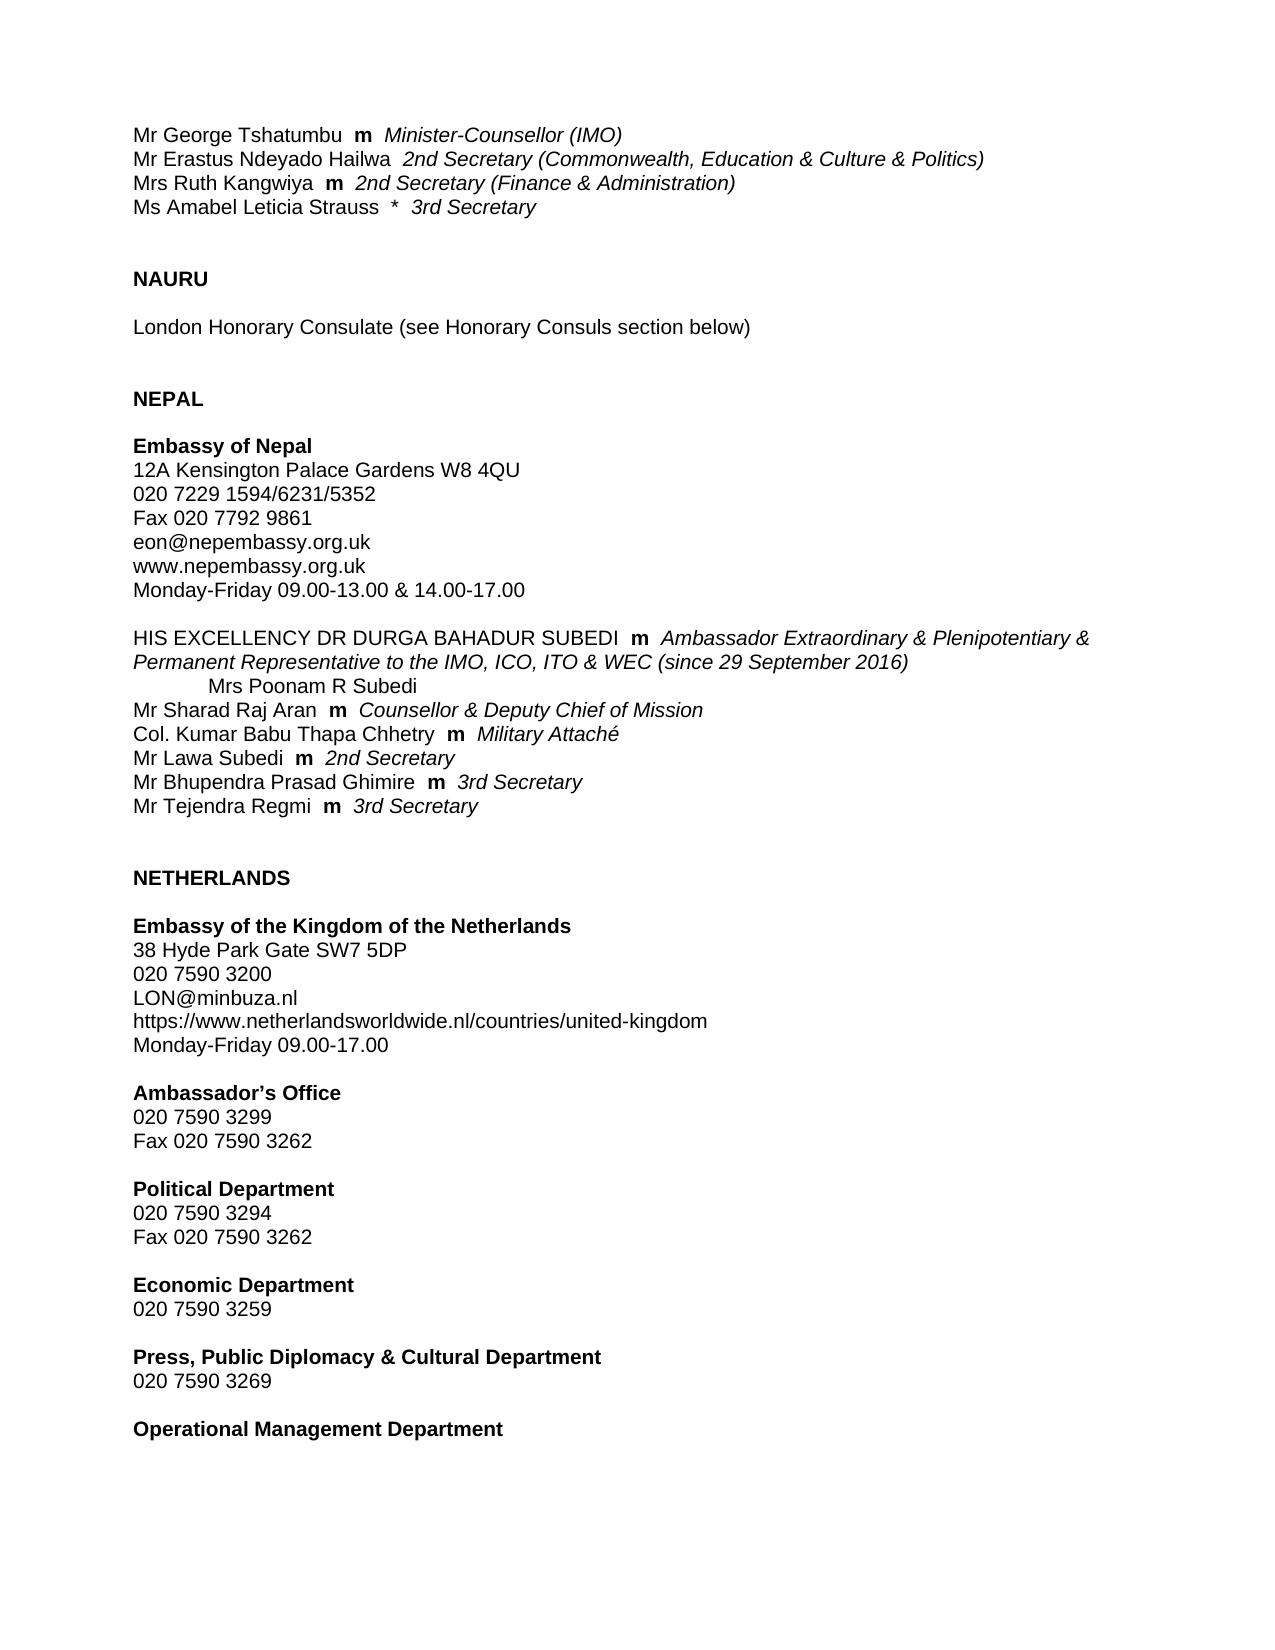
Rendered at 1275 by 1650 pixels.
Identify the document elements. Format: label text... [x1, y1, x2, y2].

text eon@nepembassy.org.uk [133, 530, 1181, 554]
text 38 Hyde Park Gate SW7 5DP [133, 937, 1181, 961]
text Mrs Poonam R Subedi [133, 674, 1181, 698]
text London Honorary Consulate (see Honorary Consuls section below) [133, 314, 1181, 338]
text NEPAL [133, 386, 1181, 410]
text Mr Tejendra Regmi m 3rd Secretary [133, 794, 1181, 818]
text 020 7590 3200 [133, 961, 1181, 985]
text Embassy of Nepal [133, 434, 1181, 458]
text Ambassador’s Office [133, 1081, 1181, 1105]
text HIS EXCELLENCY DR DURGA BAHADUR SUBEDI m Ambassador Extraordinary & Plenipotentiary & Permanent Representative to the IMO, ICO, ITO & WEC (since 29 September 2016) [133, 626, 1181, 674]
text Economic Department [133, 1273, 1181, 1297]
text 020 7590 3259 [133, 1297, 1181, 1321]
text NAURU [133, 267, 1181, 291]
text Mr Lawa Subedi m 2nd Secretary [133, 746, 1181, 770]
text 020 7590 3294 [133, 1201, 1181, 1225]
text Monday-Friday 09.00-13.00 & 14.00-17.00 [133, 578, 1181, 602]
text Col. Kumar Babu Thapa Chhetry m Military Attaché [133, 722, 1181, 746]
text NETHERLANDS [133, 866, 1181, 889]
text 020 7590 3299 [133, 1105, 1181, 1129]
text https://www.netherlandsworldwide.nl/countries/united-kingdom [133, 1009, 1181, 1033]
text Mr Sharad Raj Aran m Counsellor & Deputy Chief of Mission [133, 698, 1181, 722]
text Political Department [133, 1177, 1181, 1201]
text Operational Management Department [133, 1417, 1181, 1441]
text www.nepembassy.org.uk [133, 554, 1181, 578]
text Fax 020 7590 3262 [133, 1225, 1181, 1249]
text 12A Kensington Palace Gardens W8 4QU [133, 458, 1181, 482]
text 020 7229 1594/6231/5352 [133, 482, 1181, 506]
text Ms Amabel Leticia Strauss * 3rd Secretary [133, 195, 1181, 219]
text Mr George Tshatumbu m Minister-Counsellor (IMO) [133, 123, 1181, 147]
text Mrs Ruth Kangwiya m 2nd Secretary (Finance & Administration) [133, 171, 1181, 195]
text Mr Bhupendra Prasad Ghimire m 3rd Secretary [133, 770, 1181, 794]
text Mr Erastus Ndeyado Hailwa 2nd Secretary (Commonwealth, Education & Culture & Politics) [133, 147, 1181, 171]
text Fax 020 7590 3262 [133, 1129, 1181, 1153]
text LON@minbuza.nl [133, 985, 1181, 1009]
text Monday-Friday 09.00-17.00 [133, 1033, 1181, 1057]
text 020 7590 3269 [133, 1369, 1181, 1393]
text Fax 020 7792 9861 [133, 506, 1181, 530]
text Embassy of the Kingdom of the Netherlands [133, 913, 1181, 937]
text Press, Public Diplomacy & Cultural Department [133, 1345, 1181, 1369]
